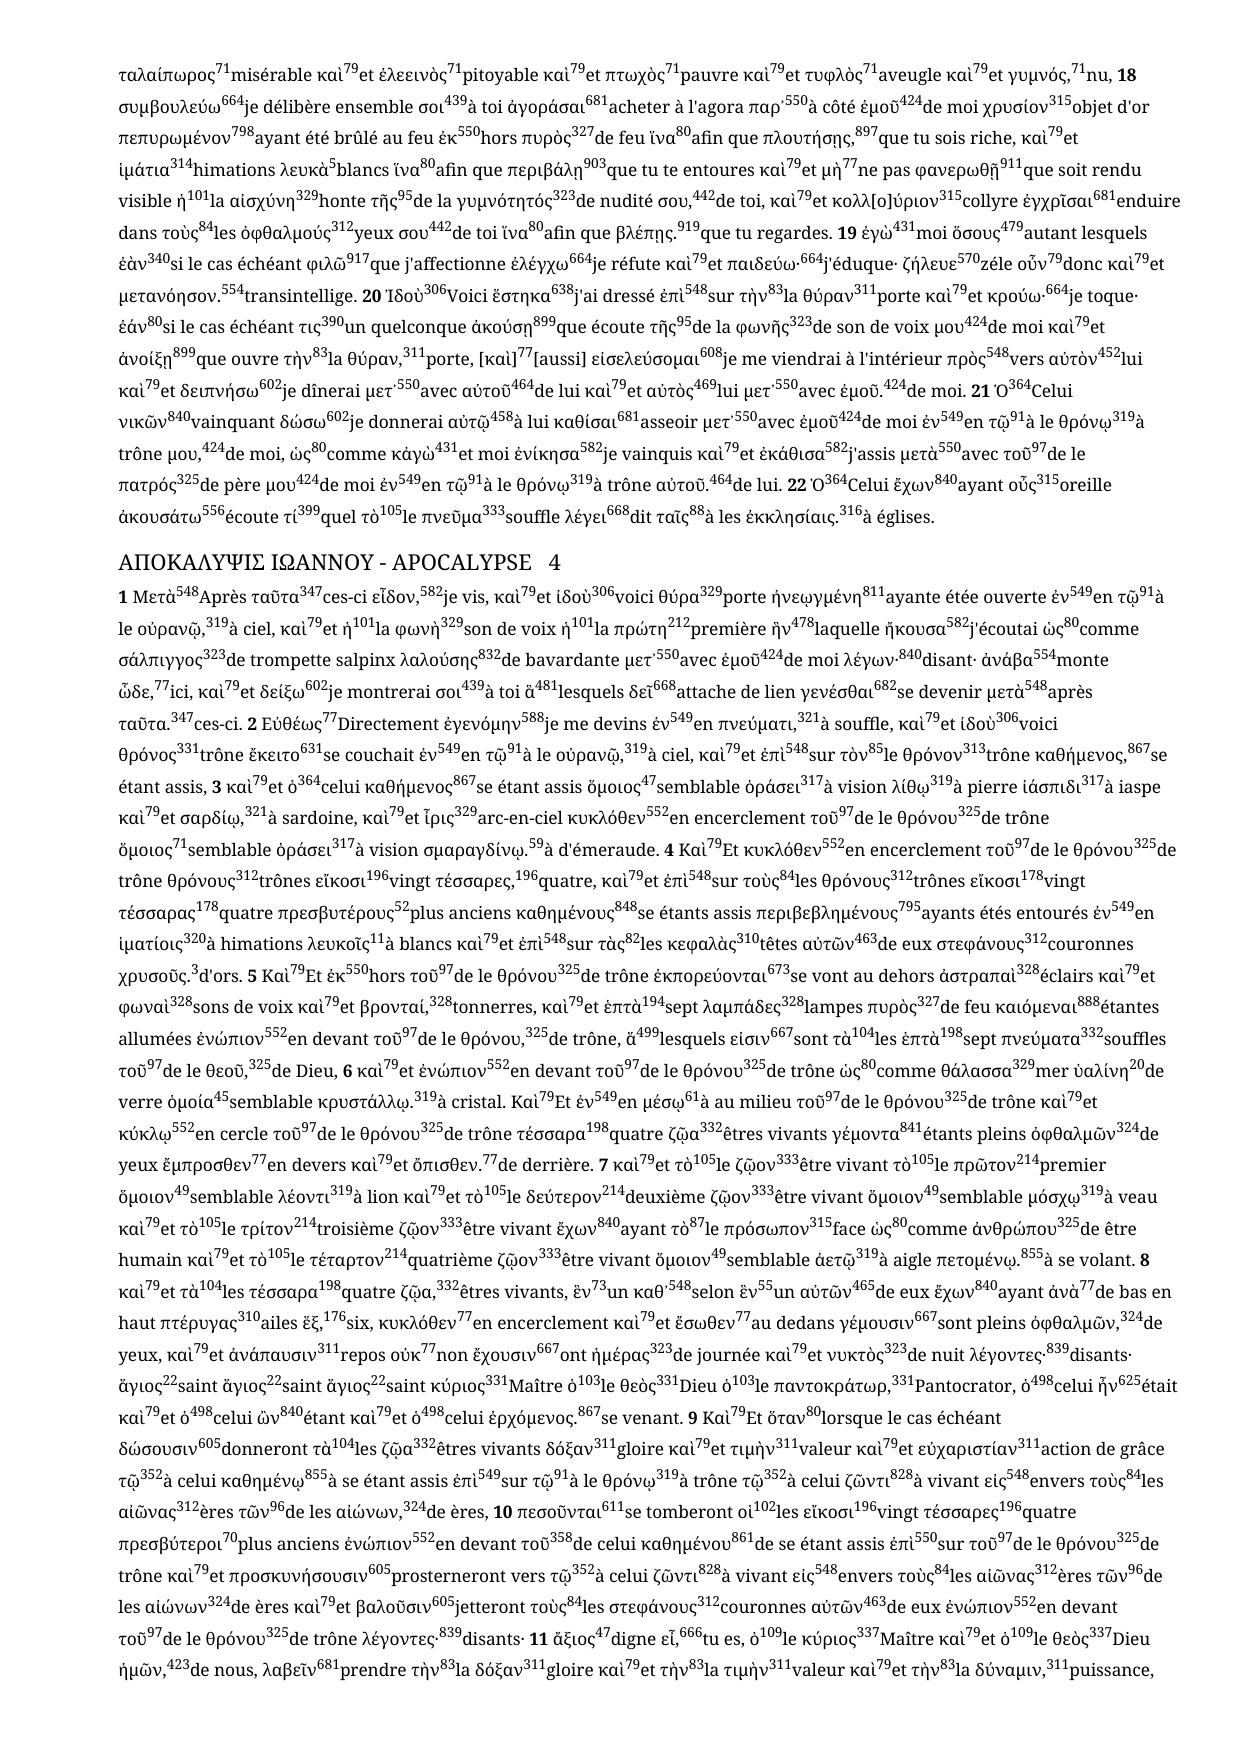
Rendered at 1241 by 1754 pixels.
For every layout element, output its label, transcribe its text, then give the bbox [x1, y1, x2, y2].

text ΑΠΟΚΑΛΥΨΙΣ ΙΩΑΝΝΟΥ - APOCALYPSE 4 [118, 547, 1181, 577]
text 1 Καὶ79Et τῷ91à le ἀγγέλῳ319à messager τῆς95de la ἐν549en Σάρδεσιν316à Sardes ἐκκλησίας323de église γράψον·554graphe· Τάδε347Cependant ceux-ci λέγει668dit ὁ364celui ἔχων840ayant τὰ86les ἑπτὰ180sept πνεύματα314souffles τοῦ97de le θεοῦ325de Dieu καὶ79et τοὺς84les ἑπτὰ178sept ἀστέρας·312étoiles· οἶδά638j'ai su σου442de toi τὰ86les ἔργα314travaux ὅτι80en ce que ὄνομα315nom ἔχεις666tu as ὅτι80en ce que ζῇς,666tu vis, καὶ79et νεκρὸς47mort εἶ.666tu es. 2 γίνου574te deviens γρηγορῶν840vigilant καὶ79et στήρισον554fixe τὰ86les λοιπὰ374restants ἃ499lesquels ἔμελλον624imminaient ἀποθανεῖν,681mourir loin, οὐ77non γὰρ79car εὕρηκά638j'ai trouvé σου442de toi τὰ86les ἔργα314travaux πεπληρωμένα797ayants étés faits plénitude ἐνώπιον552en devant τοῦ97de le θεοῦ325de Dieu μου.424de moi. 3 μνημόνευε570souviens οὖν79donc πῶς77comment? εἴληφας640tu as pris καὶ79et ἤκουσας584tu écoutas καὶ79et τήρει570garde καὶ79et μετανόησον.554transintellige. ἐὰν80si le cas échéant οὖν79donc μὴ77ne pas γρηγορήσῃς,897que tu vigiles, ἥξω602je surgirai ὡς80comme κλέπτης,331voleur, καὶ79et οὐ77non μὴ77ne pas γνῷς897que tu connaisses ποίαν160quelle ὥραν311heure ἥξω602je surgirai ἐπὶ548sur σέ.437toi. 4 ἀλλ᾽79mais ἔχεις666tu as ὀλίγα270peu ὀνόματα314noms ἐν549en Σάρδεσιν316à Sardes ἃ499lesquels οὐκ77non ἐμόλυναν585noircirent τὰ86les ἱμάτια314himations αὐτῶν,465de eux, καὶ79et περιπατήσουσιν605piétineront autour μετ᾽550avec ἐμοῦ424de moi ἐν549en λευκοῖς,60à blancs, ὅτι80en ce que ἄξιοί46dignes εἰσιν.667sont. 5 Ὁ364Celui νικῶν840vainquant οὕτως77ainsi περιβαλεῖται612se entourera ἐν549en ἱματίοις320à himations λευκοῖς11à blancs καὶ79et οὐ77non μὴ77ne pas ἐξαλείψω602j'effacerai τὸ87le ὄνομα315nom αὐτοῦ464de lui ἐκ550hors τῆς95de la βίβλου323de bible τῆς95de la ζωῆς323de vie καὶ79et ὁμολογήσω602j'avouerai τὸ87le ὄνομα315nom αὐτοῦ464de lui ἐνώπιον552en devant τοῦ97de le πατρός325de père μου424de moi καὶ79et ἐνώπιον552en devant τῶν96de les ἀγγέλων324de messagers αὐτοῦ.464de lui. 6 Ὁ364Celui ἔχων840ayant οὖς315oreille ἀκουσάτω556écoute τί399quel τὸ105le πνεῦμα333souffle λέγει668dit ταῖς88à les ἐκκλησίαις.316à églises. 7 Καὶ79Et τῷ91à le ἀγγέλῳ319à messager τῆς95de la ἐν549en Φιλαδελφείᾳ317à Philadelphie ἐκκλησίας323de église γράψον·554graphe· Τάδε347Cependant ceux-ci λέγει668dit ὁ103le ἅγιος,71saint, ὁ103le ἀληθινός,71véritable, ὁ364celui ἔχων840ayant τὴν83la κλεῖν311clef Δαυίδ,325de Dauid, ὁ364celui ἀνοίγων840ouvrant καὶ79et οὐδεὶς390aucun κλείσει606fermera à clef καὶ79et κλείων840fermant à clef καὶ79et οὐδεὶς390aucun ἀνοίγει·668ouvre· 8 οἶδά638j'ai su σου442de toi τὰ86les ἔργα,314travaux, ἰδοὺ306voici δέδωκα638j'ai donné ἐνώπιόν552en devant σου442de toi θύραν311porte ἠνεῳγμένην,794ayante étée ouverte, ἣν478laquelle οὐδεὶς390aucun δύναται674se peut κλεῖσαι681fermer à clef αὐτήν,450elle, ὅτι80en ce que μικρὰν51petite ἔχεις666tu as δύναμιν311puissance καὶ79et ἐτήρησάς584tu gardas μου424de moi τὸν85le λόγον313discours καὶ79et οὐκ77non ἠρνήσω590tu te nias τὸ87le ὄνομά315nom μου.424de moi. 9 ἰδοὺ306voici διδῶ917que je donne ἐκ550hors τῆς95de la συναγωγῆς323de synagogue τοῦ97de le σατανᾶ325de Satanas τῶν357de ceux λεγόντων833de disants ἑαυτοὺς527eux-mêmes Ἰουδαίους31Ioudaiens εἶναι,689être, καὶ79et οὐκ77non εἰσὶν667sont ἀλλὰ79mais ψεύδονται.673se mentent. ἰδοὺ306voici ποιήσω602je ferai αὐτοὺς451eux ἵνα80afin que ἥξουσιν605surgiront καὶ79et προσκυνήσουσιν605prosterneront vers ἐνώπιον552en devant τῶν96de les ποδῶν324de pieds σου442de toi καὶ79et γνῶσιν898que connaissent ὅτι80en ce que ἐγὼ431moi ἠγάπησά582j'aimai σε.437toi. 10 ὅτι80en ce que ἐτήρησας584tu gardas τὸν85le λόγον313discours τῆς95de la ὑπομονῆς323de résistance μου,424de moi, κἀγώ431et moi σε437toi τηρήσω602je garderai ἐκ550hors τῆς95de la ὥρας323de heure τοῦ97de le πειρασμοῦ325de tentation τῆς356de celle μελλούσης832de imminante ἔρχεσθαι690se venir ἐπὶ550sur τῆς95de la οἰκουμένης323de écoumène ὅλης279de toute entière πειράσαι681mettre en tentation τοὺς345ceux κατοικοῦντας821établissants maison d'habitation ἐπὶ550sur τῆς95de la γῆς.323de terre. 11 ἔρχομαι670je me viens ταχύ·77promptement· κράτει570saisis avec force ὃ482lequel ἔχεις,666tu as, ἵνα80afin que μηδεὶς390pas un λάβῃ899que prenne τὸν85le στέφανόν313couronne σου.442de toi. 12 Ὁ364Celui νικῶν840vainquant ποιήσω602je ferai αὐτὸν452lui στῦλον313pilier ἐν549en τῷ91à le ναῷ319à temple τοῦ97de le θεοῦ325de Dieu μου424de moi καὶ79et ἔξω77au-dehors οὐ77non μὴ77ne pas ἐξέλθῃ899que sorte ἔτι77encore καὶ79et γράψω602je grapherai ἐπ᾽548sur αὐτὸν452lui τὸ87le ὄνομα315nom τοῦ97de le θεοῦ325de Dieu μου424de moi καὶ79et τὸ87le ὄνομα315nom τῆς95de la πόλεως323de cité τοῦ97de le θεοῦ325de Dieu μου,424de moi, τῆς95de la καινῆς14de nouvelle Ἰερουσαλὴμ323de Ierousalem ἡ362celle καταβαίνουσα838descendante ἐκ550hors τοῦ97de le οὐρανοῦ325de ciel ἀπὸ550au loin τοῦ97de le θεοῦ325de Dieu μου,424de moi, καὶ79et τὸ87le ὄνομά315nom μου424de moi τὸ87le καινόν.6nouveau. 13 Ὁ364Celui ἔχων840ayant οὖς315oreille ἀκουσάτω556écoute τί399quel τὸ105le πνεῦμα333souffle λέγει668dit ταῖς88à les ἐκκλησίαις.316à églises. 14 Καὶ79Et τῷ91à le ἀγγέλῳ319à messager τῆς95de la ἐν549en Λαοδικείᾳ317à Laodicée ἐκκλησίας323de église γράψον·554graphe· Τάδε347Cependant ceux-ci λέγει668dit ὁ103le ἀμήν,304amen, ὁ103le μάρτυς331témoin ὁ103le πιστὸς22croyable καὶ79et ἀληθινός,22véritable, ἡ101la ἀρχὴ329origine τῆς95de la κτίσεως323de création τοῦ97de le θεοῦ·325de Dieu· 15 οἶδά638j'ai su σου442de toi τὰ86les ἔργα314travaux ὅτι80en ce que οὔτε79ni ψυχρὸς71froid εἶ666tu es οὔτε79ni ζεστός.71chaud. ὄφελον340dûment ψυχρὸς71froid ἦς623tu étais ἢ79ou ζεστός.71chaud. 16 οὕτως77ainsi ὅτι80en ce que χλιαρὸς47tiède εἶ666tu es καὶ79et οὔτε79ni ζεστὸς71chaud οὔτε79ni ψυχρός,71froid, μέλλω664j'immine σε437toi ἐμέσαι681vomir ἐκ550hors τοῦ99de le στόματός327de bouche μου.424de moi. 17 ὅτι80en ce que λέγεις666tu dis ὅτι80en ce que πλούσιός47riche εἰμι664je suis καὶ79et πεπλούτηκα638j'ai été riche καὶ79et οὐδὲν375aucun χρείαν311besoin ἔχω,664j'ai, καὶ79et οὐκ77non οἶδας640tu as su ὅτι80en ce que σὺ448toi εἶ666tu es ὁ103le ταλαίπωρος71misérable καὶ79et ἐλεεινὸς71pitoyable καὶ79et πτωχὸς71pauvre καὶ79et τυφλὸς71aveugle καὶ79et γυμνός,71nu, 18 συμβουλεύω664je délibère ensemble σοι439à toi ἀγοράσαι681acheter à l'agora παρ᾽550à côté ἐμοῦ424de moi χρυσίον315objet d'or πεπυρωμένον798ayant été brûlé au feu ἐκ550hors πυρὸς327de feu ἵνα80afin que πλουτήσῃς,897que tu sois riche, καὶ79et ἱμάτια314himations λευκὰ5blancs ἵνα80afin que περιβάλῃ903que tu te entoures καὶ79et μὴ77ne pas φανερωθῇ911que soit rendu visible ἡ101la αἰσχύνη329honte τῆς95de la γυμνότητός323de nudité σου,442de toi, καὶ79et κολλ[ο]ύριον315collyre ἐγχρῖσαι681enduire dans τοὺς84les ὀφθαλμούς312yeux σου442de toi ἵνα80afin que βλέπῃς.919que tu regardes. 19 ἐγὼ431moi ὅσους479autant lesquels ἐὰν340si le cas échéant φιλῶ917que j'affectionne ἐλέγχω664je réfute καὶ79et παιδεύω·664j'éduque· ζήλευε570zéle οὖν79donc καὶ79et μετανόησον.554transintellige. 20 Ἰδοὺ306Voici ἕστηκα638j'ai dressé ἐπὶ548sur τὴν83la θύραν311porte καὶ79et κρούω·664je toque· ἐάν80si le cas échéant τις390un quelconque ἀκούσῃ899que écoute τῆς95de la φωνῆς323de son de voix μου424de moi καὶ79et ἀνοίξῃ899que ouvre τὴν83la θύραν,311porte, [καὶ]77[aussi] εἰσελεύσομαι608je me viendrai à l'intérieur πρὸς548vers αὐτὸν452lui καὶ79et δειπνήσω602je dînerai μετ᾽550avec αὐτοῦ464de lui καὶ79et αὐτὸς469lui μετ᾽550avec ἐμοῦ.424de moi. 21 Ὁ364Celui νικῶν840vainquant δώσω602je donnerai αὐτῷ458à lui καθίσαι681asseoir μετ᾽550avec ἐμοῦ424de moi ἐν549en τῷ91à le θρόνῳ319à trône μου,424de moi, ὡς80comme κἀγὼ431et moi ἐνίκησα582je vainquis καὶ79et ἐκάθισα582j'assis μετὰ550avec τοῦ97de le πατρός325de père μου424de moi ἐν549en τῷ91à le θρόνῳ319à trône αὐτοῦ.464de lui. 22 Ὁ364Celui ἔχων840ayant οὖς315oreille ἀκουσάτω556écoute τί399quel τὸ105le πνεῦμα333souffle λέγει668dit ταῖς88à les ἐκκλησίαις.316à églises. [118, 59, 1181, 528]
text 1 Μετὰ548Après ταῦτα347ces-ci εἶδον,582je vis, καὶ79et ἰδοὺ306voici θύρα329porte ἠνεῳγμένη811ayante étée ouverte ἐν549en τῷ91à le οὐρανῷ,319à ciel, καὶ79et ἡ101la φωνὴ329son de voix ἡ101la πρώτη212première ἣν478laquelle ἤκουσα582j'écoutai ὡς80comme σάλπιγγος323de trompette salpinx λαλούσης832de bavardante μετ᾽550avec ἐμοῦ424de moi λέγων·840disant· ἀνάβα554monte ὧδε,77ici, καὶ79et δείξω602je montrerai σοι439à toi ἃ481lesquels δεῖ668attache de lien γενέσθαι682se devenir μετὰ548après ταῦτα.347ces-ci. 2 Εὐθέως77Directement ἐγενόμην588je me devins ἐν549en πνεύματι,321à souffle, καὶ79et ἰδοὺ306voici θρόνος331trône ἔκειτο631se couchait ἐν549en τῷ91à le οὐρανῷ,319à ciel, καὶ79et ἐπὶ548sur τὸν85le θρόνον313trône καθήμενος,867se étant assis, 3 καὶ79et ὁ364celui καθήμενος867se étant assis ὅμοιος47semblable ὁράσει317à vision λίθῳ319à pierre ἰάσπιδι317à iaspe καὶ79et σαρδίῳ,321à sardoine, καὶ79et ἶρις329arc-en-ciel κυκλόθεν552en encerclement τοῦ97de le θρόνου325de trône ὅμοιος71semblable ὁράσει317à vision σμαραγδίνῳ.59à d'émeraude. 4 Καὶ79Et κυκλόθεν552en encerclement τοῦ97de le θρόνου325de trône θρόνους312trônes εἴκοσι196vingt τέσσαρες,196quatre, καὶ79et ἐπὶ548sur τοὺς84les θρόνους312trônes εἴκοσι178vingt τέσσαρας178quatre πρεσβυτέρους52plus anciens καθημένους848se étants assis περιβεβλημένους795ayants étés entourés ἐν549en ἱματίοις320à himations λευκοῖς11à blancs καὶ79et ἐπὶ548sur τὰς82les κεφαλὰς310têtes αὐτῶν463de eux στεφάνους312couronnes χρυσοῦς.3d'ors. 5 Καὶ79Et ἐκ550hors τοῦ97de le θρόνου325de trône ἐκπορεύονται673se vont au dehors ἀστραπαὶ328éclairs καὶ79et φωναὶ328sons de voix καὶ79et βρονταί,328tonnerres, καὶ79et ἑπτὰ194sept λαμπάδες328lampes πυρὸς327de feu καιόμεναι888étantes allumées ἐνώπιον552en devant τοῦ97de le θρόνου,325de trône, ἅ499lesquels εἰσιν667sont τὰ104les ἑπτὰ198sept πνεύματα332souffles τοῦ97de le θεοῦ,325de Dieu, 6 καὶ79et ἐνώπιον552en devant τοῦ97de le θρόνου325de trône ὡς80comme θάλασσα329mer ὑαλίνη20de verre ὁμοία45semblable κρυστάλλῳ.319à cristal. Καὶ79Et ἐν549en μέσῳ61à au milieu τοῦ97de le θρόνου325de trône καὶ79et κύκλῳ552en cercle τοῦ97de le θρόνου325de trône τέσσαρα198quatre ζῷα332êtres vivants γέμοντα841étants pleins ὀφθαλμῶν324de yeux ἔμπροσθεν77en devers καὶ79et ὄπισθεν.77de derrière. 7 καὶ79et τὸ105le ζῷον333être vivant τὸ105le πρῶτον214premier ὅμοιον49semblable λέοντι319à lion καὶ79et τὸ105le δεύτερον214deuxième ζῷον333être vivant ὅμοιον49semblable μόσχῳ319à veau καὶ79et τὸ105le τρίτον214troisième ζῷον333être vivant ἔχων840ayant τὸ87le πρόσωπον315face ὡς80comme ἀνθρώπου325de être humain καὶ79et τὸ105le τέταρτον214quatrième ζῷον333être vivant ὅμοιον49semblable ἀετῷ319à aigle πετομένῳ.855à se volant. 8 καὶ79et τὰ104les τέσσαρα198quatre ζῷα,332êtres vivants, ἓν73un καθ᾽548selon ἓν55un αὐτῶν465de eux ἔχων840ayant ἀνὰ77de bas en haut πτέρυγας310ailes ἕξ,176six, κυκλόθεν77en encerclement καὶ79et ἔσωθεν77au dedans γέμουσιν667sont pleins ὀφθαλμῶν,324de yeux, καὶ79et ἀνάπαυσιν311repos οὐκ77non ἔχουσιν667ont ἡμέρας323de journée καὶ79et νυκτὸς323de nuit λέγοντες·839disants· ἅγιος22saint ἅγιος22saint ἅγιος22saint κύριος331Maître ὁ103le θεὸς331Dieu ὁ103le παντοκράτωρ,331Pantocrator, ὁ498celui ἦν625était καὶ79et ὁ498celui ὢν840étant καὶ79et ὁ498celui ἐρχόμενος.867se venant. 9 Καὶ79Et ὅταν80lorsque le cas échéant δώσουσιν605donneront τὰ104les ζῷα332êtres vivants δόξαν311gloire καὶ79et τιμὴν311valeur καὶ79et εὐχαριστίαν311action de grâce τῷ352à celui καθημένῳ855à se étant assis ἐπὶ549sur τῷ91à le θρόνῳ319à trône τῷ352à celui ζῶντι828à vivant εἰς548envers τοὺς84les αἰῶνας312ères τῶν96de les αἰώνων,324de ères, 10 πεσοῦνται611se tomberont οἱ102les εἴκοσι196vingt τέσσαρες196quatre πρεσβύτεροι70plus anciens ἐνώπιον552en devant τοῦ358de celui καθημένου861de se étant assis ἐπὶ550sur τοῦ97de le θρόνου325de trône καὶ79et προσκυνήσουσιν605prosterneront vers τῷ352à celui ζῶντι828à vivant εἰς548envers τοὺς84les αἰῶνας312ères τῶν96de les αἰώνων324de ères καὶ79et βαλοῦσιν605jetteront τοὺς84les στεφάνους312couronnes αὐτῶν463de eux ἐνώπιον552en devant τοῦ97de le θρόνου325de trône λέγοντες·839disants· 11 ἄξιος47digne εἶ,666tu es, ὁ109le κύριος337Maître καὶ79et ὁ109le θεὸς337Dieu ἡμῶν,423de nous, λαβεῖν681prendre τὴν83la δόξαν311gloire καὶ79et τὴν83la τιμὴν311valeur καὶ79et τὴν83la δύναμιν,311puissance, ὅτι80en ce que σὺ448toi ἔκτισας584tu créas τὰ347ces πάντα270tous καὶ79et διὰ548par le fait de τὸ87le θέλημά315volonté σου442de toi ἦσαν624étaient καὶ79et ἐκτίσθησαν.599furent créé. [118, 581, 1181, 1682]
